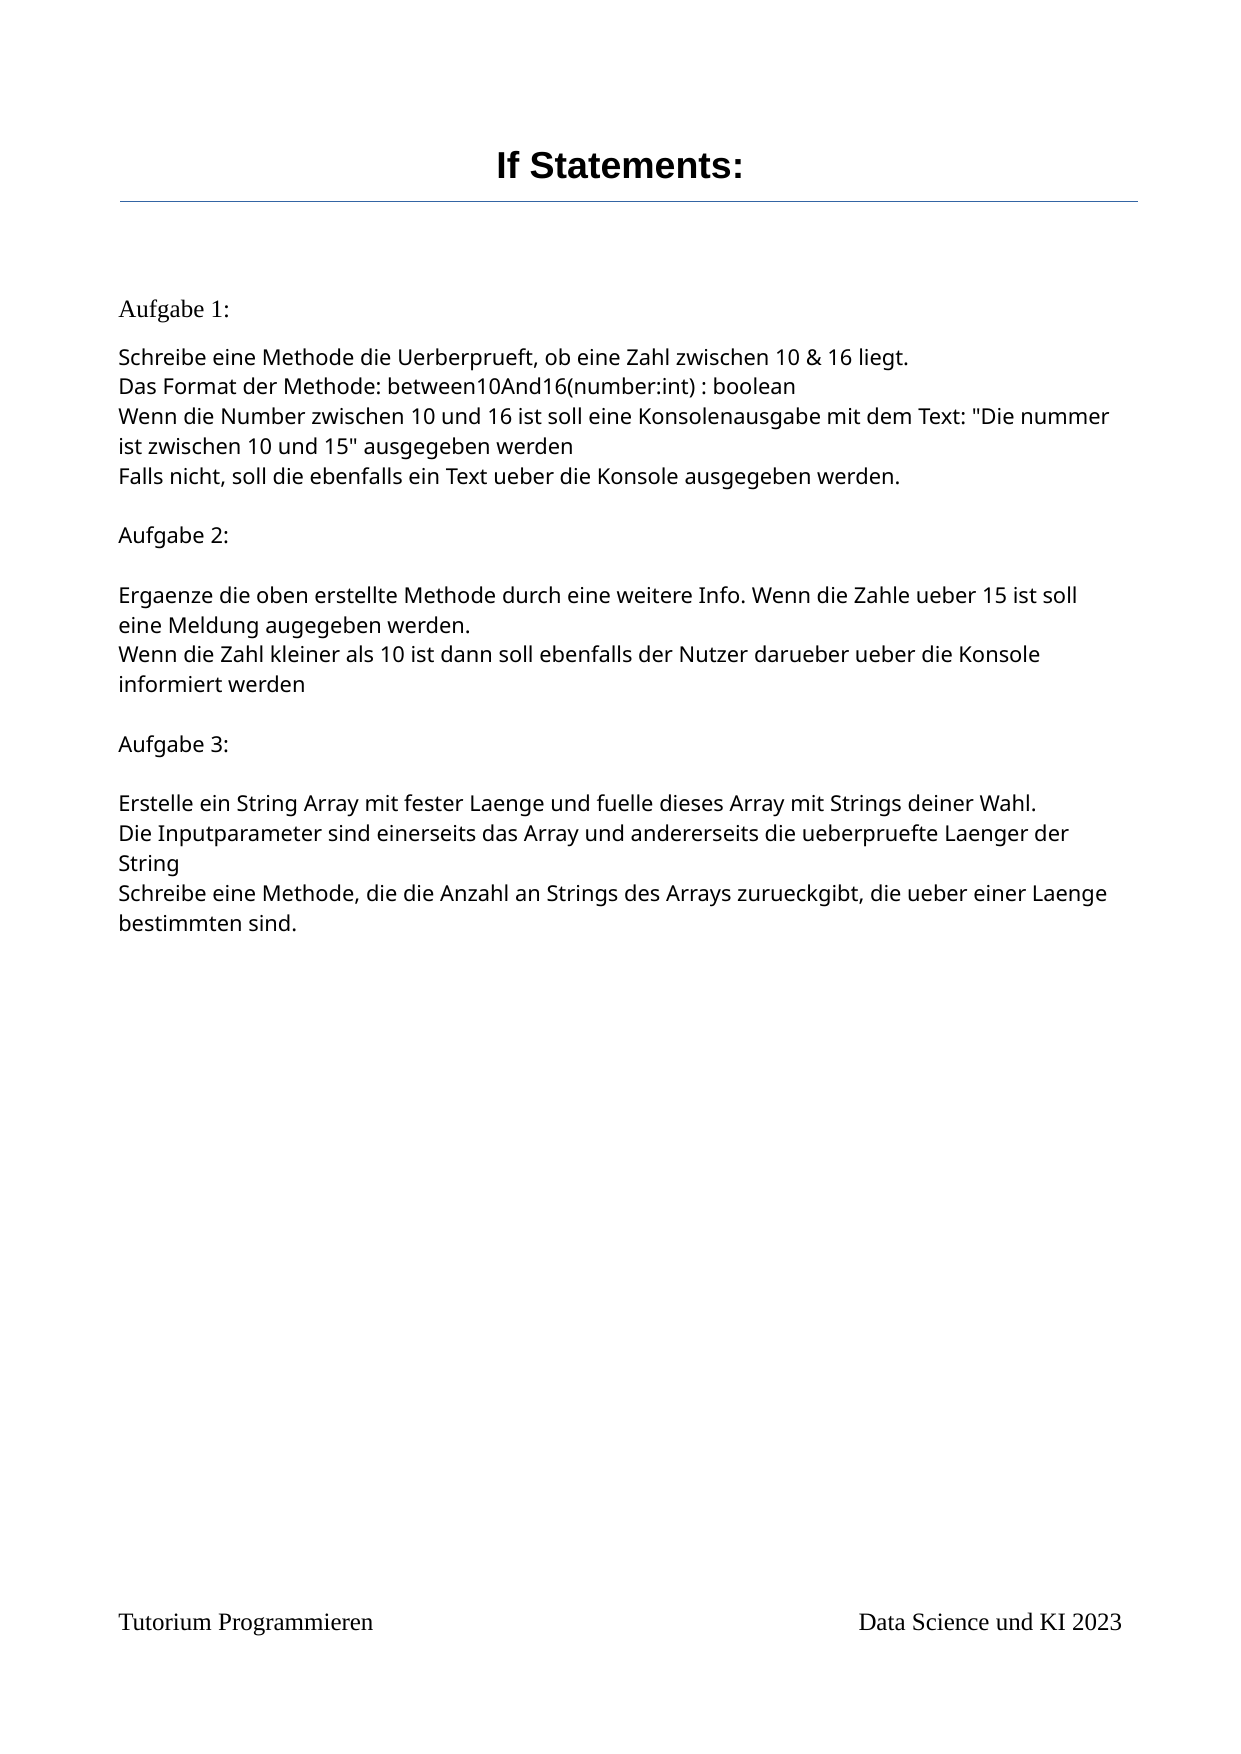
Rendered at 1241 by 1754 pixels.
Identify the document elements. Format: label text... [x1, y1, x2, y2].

text Das Format der Methode: between10And16(number:int) : boolean [118, 371, 1122, 401]
subtitle If Statements: [118, 143, 1122, 186]
text Wenn die Number zwischen 10 und 16 ist soll eine Konsolenausgabe mit dem Text: "Die nummer ist zwischen 10 und 15" ausgegeben werden [118, 401, 1122, 461]
text Erstelle ein String Array mit fester Laenge und fuelle dieses Array mit Strings deiner Wahl. [118, 788, 1122, 818]
text Falls nicht, soll die ebenfalls ein Text ueber die Konsole ausgegeben werden. [118, 461, 1122, 491]
text Wenn die Zahl kleiner als 10 ist dann soll ebenfalls der Nutzer darueber ueber die Konsole informiert werden [118, 639, 1122, 699]
text Ergaenze die oben erstellte Methode durch eine weitere Info. Wenn die Zahle ueber 15 ist soll eine Meldung augegeben werden. [118, 580, 1122, 639]
text Aufgabe 1: [118, 294, 1122, 323]
text Schreibe eine Methode die Uerberprueft, ob eine Zahl zwischen 10 & 16 liegt. [118, 342, 1122, 371]
text Aufgabe 3: [118, 729, 1122, 759]
text Die Inputparameter sind einerseits das Array und andererseits die ueberpruefte Laenger der String [118, 818, 1122, 878]
text Schreibe eine Methode, die die Anzahl an Strings des Arrays zurueckgibt, die ueber einer Laenge bestimmten sind. [118, 878, 1122, 937]
text Aufgabe 2: [118, 520, 1122, 550]
